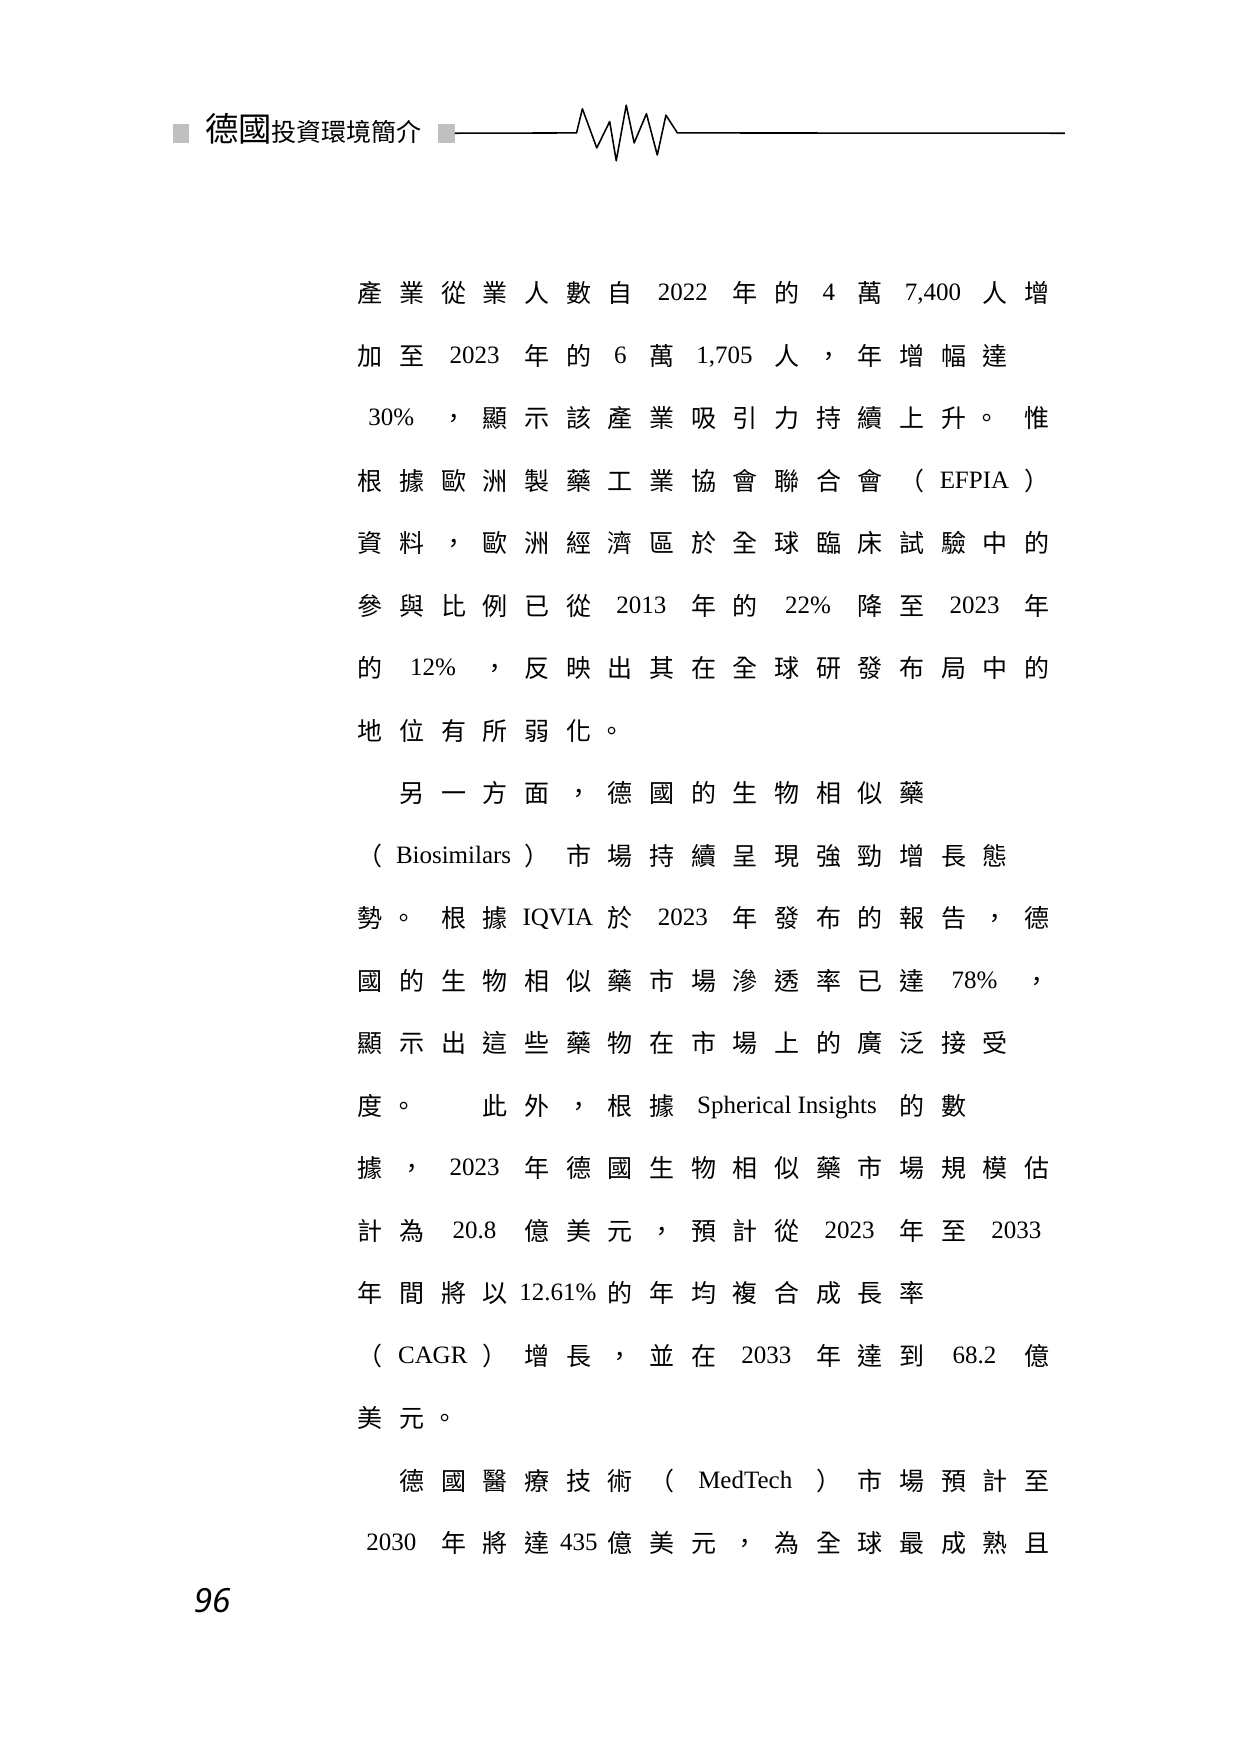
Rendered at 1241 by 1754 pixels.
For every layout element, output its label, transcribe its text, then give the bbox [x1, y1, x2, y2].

text 產業從業人數自2022年的4萬7,400人增加至2023年的6萬1,705人，年增幅達30%，顯示該產業吸引力持續上升。惟根據歐洲製藥工業協會聯合會（EFPIA）資料，歐洲經濟區於全球臨床試驗中的參與比例已從2013年的22%降至2023年的12%，反映出其在全球研發布局中的地位有所弱化。 [330, 250, 1058, 750]
text 德國醫療技術（MedTech）市場預計至2030年將達435億美元，為全球最成熟且 [330, 1438, 1058, 1563]
text 另一方面，德國的生物相似藥（Biosimilars）市場持續呈現強勁增長態勢。根據IQVIA於2023年發布的報告，德國的生物相似藥市場滲透率已達78%，顯示出這些藥物在市場上的廣泛接受度。 此外，根據Spherical Insights的數據，2023年德國生物相似藥市場規模估計為20.8億美元，預計從2023年至2033年間將以12.61%的年均複合成長率（CAGR）增長，並在2033年達到68.2億美元。 [330, 750, 1058, 1438]
